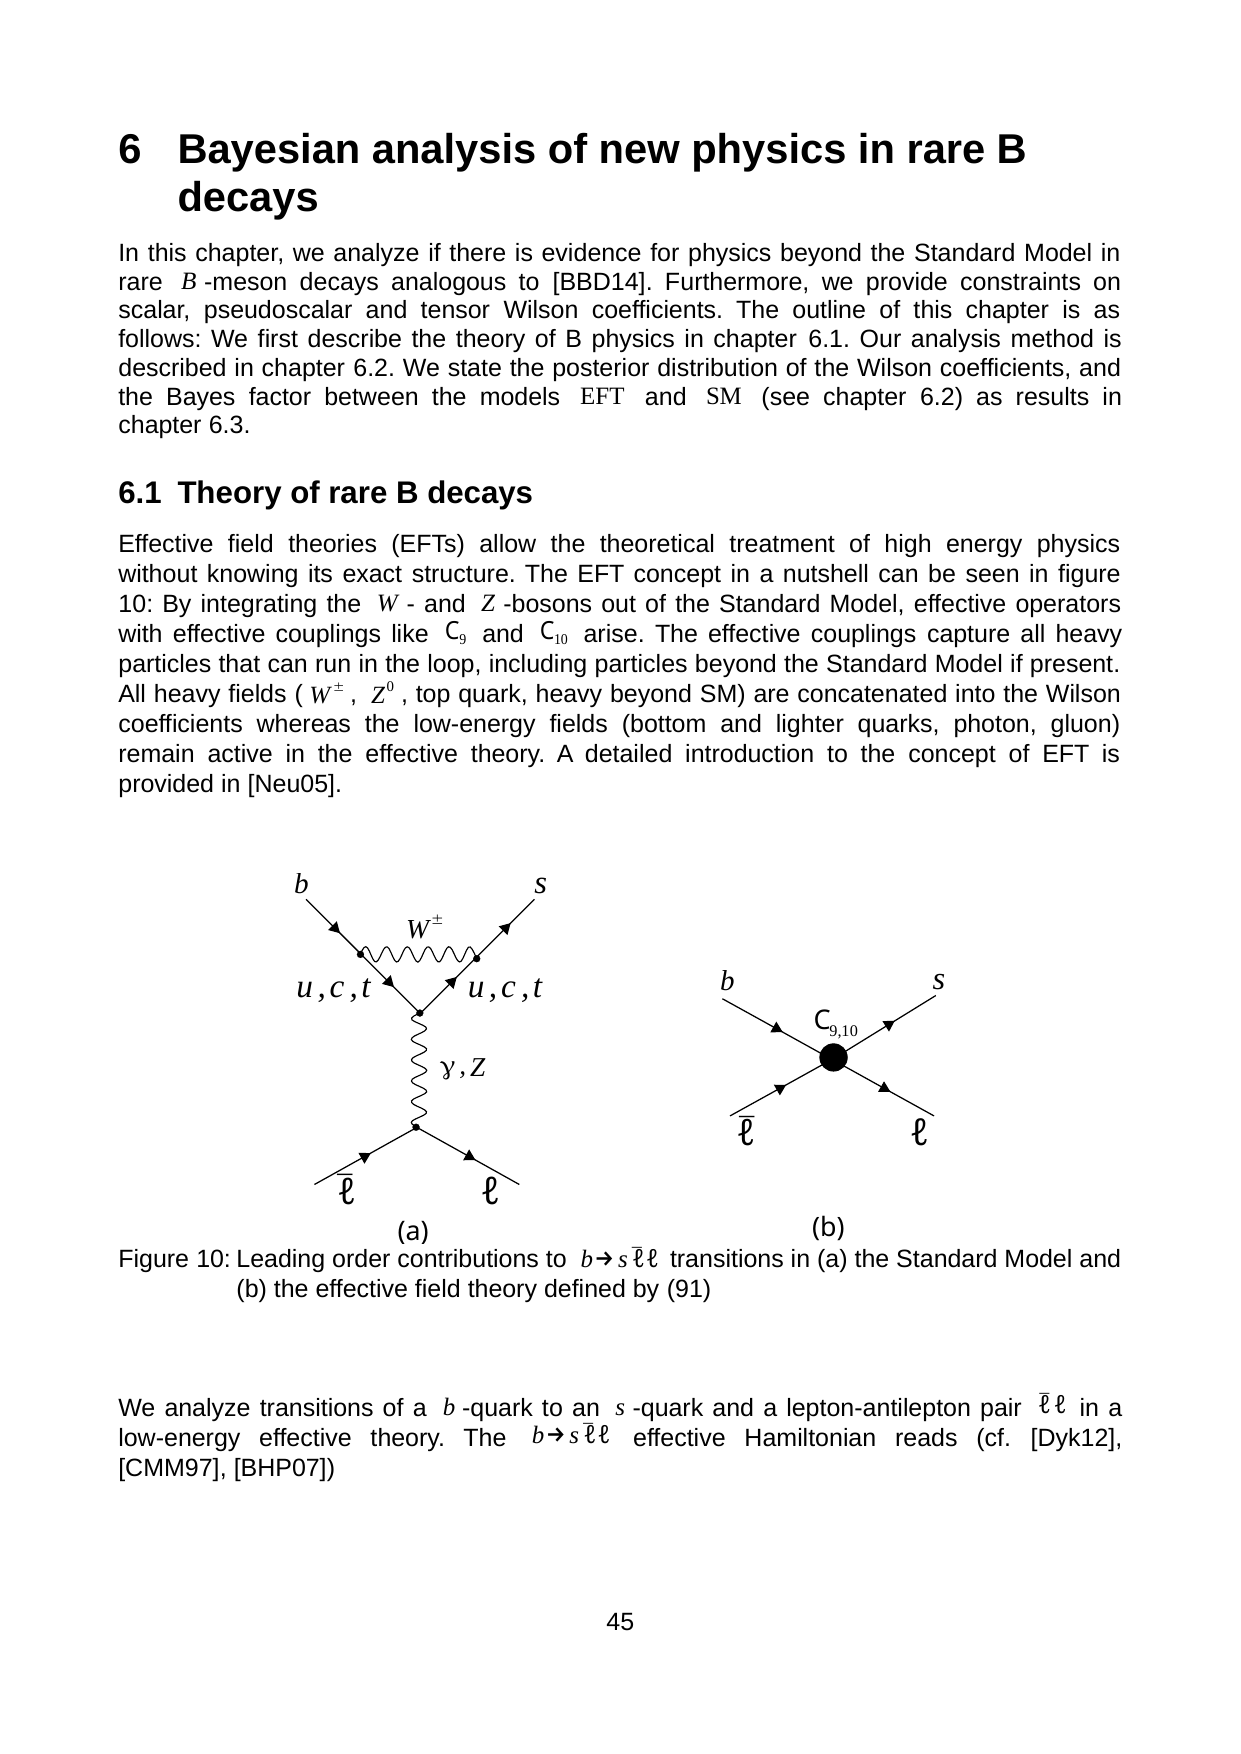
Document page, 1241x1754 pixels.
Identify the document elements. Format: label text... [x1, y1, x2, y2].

subtitle Bayesian analysis of new physics in rare B decays [118, 124, 1122, 220]
subtitle Theory of rare B decays [118, 474, 1122, 510]
text Figure 10: Leading order contributions to transitions in (a) the Standard Model and (b) the effective field theory defined by (91) [118, 858, 1122, 1303]
text Effective field theories (EFTs) allow the theoretical treatment of high energy physics without knowing its exact structure. The EFT concept in a nutshell can be seen in figure 10: By integrating the - and -bosons out of the Standard Model, effective operators with effective couplings like and arise. The effective couplings capture all heavy particles that can run in the loop, including particles beyond the Standard Model if present. All heavy fields (, , top quark, heavy beyond SM) are concatenated into the Wilson coefficients whereas the low-energy fields (bottom and lighter quarks, photon, gluon) remain active in the effective theory. A detailed introduction to the concept of EFT is provided in [Neu05]. [118, 528, 1122, 798]
text We analyze transitions of a -quark to an -quark and a lepton-antilepton pair in a low-energy effective theory. The effective Hamiltonian reads (cf. [Dyk12], [CMM97], [BHP07]) [118, 1393, 1122, 1483]
text In this chapter, we analyze if there is evidence for physics beyond the Standard Model in rare -meson decays analogous to [BBD14]. Furthermore, we provide constraints on scalar, pseudoscalar and tensor Wilson coefficients. The outline of this chapter is as follows: We first describe the theory of B physics in chapter 6.1. Our analysis method is described in chapter 6.2. We state the posterior distribution of the Wilson coefficients, and the Bayes factor between the models and (see chapter 6.2) as results in chapter 6.3. [118, 238, 1122, 439]
